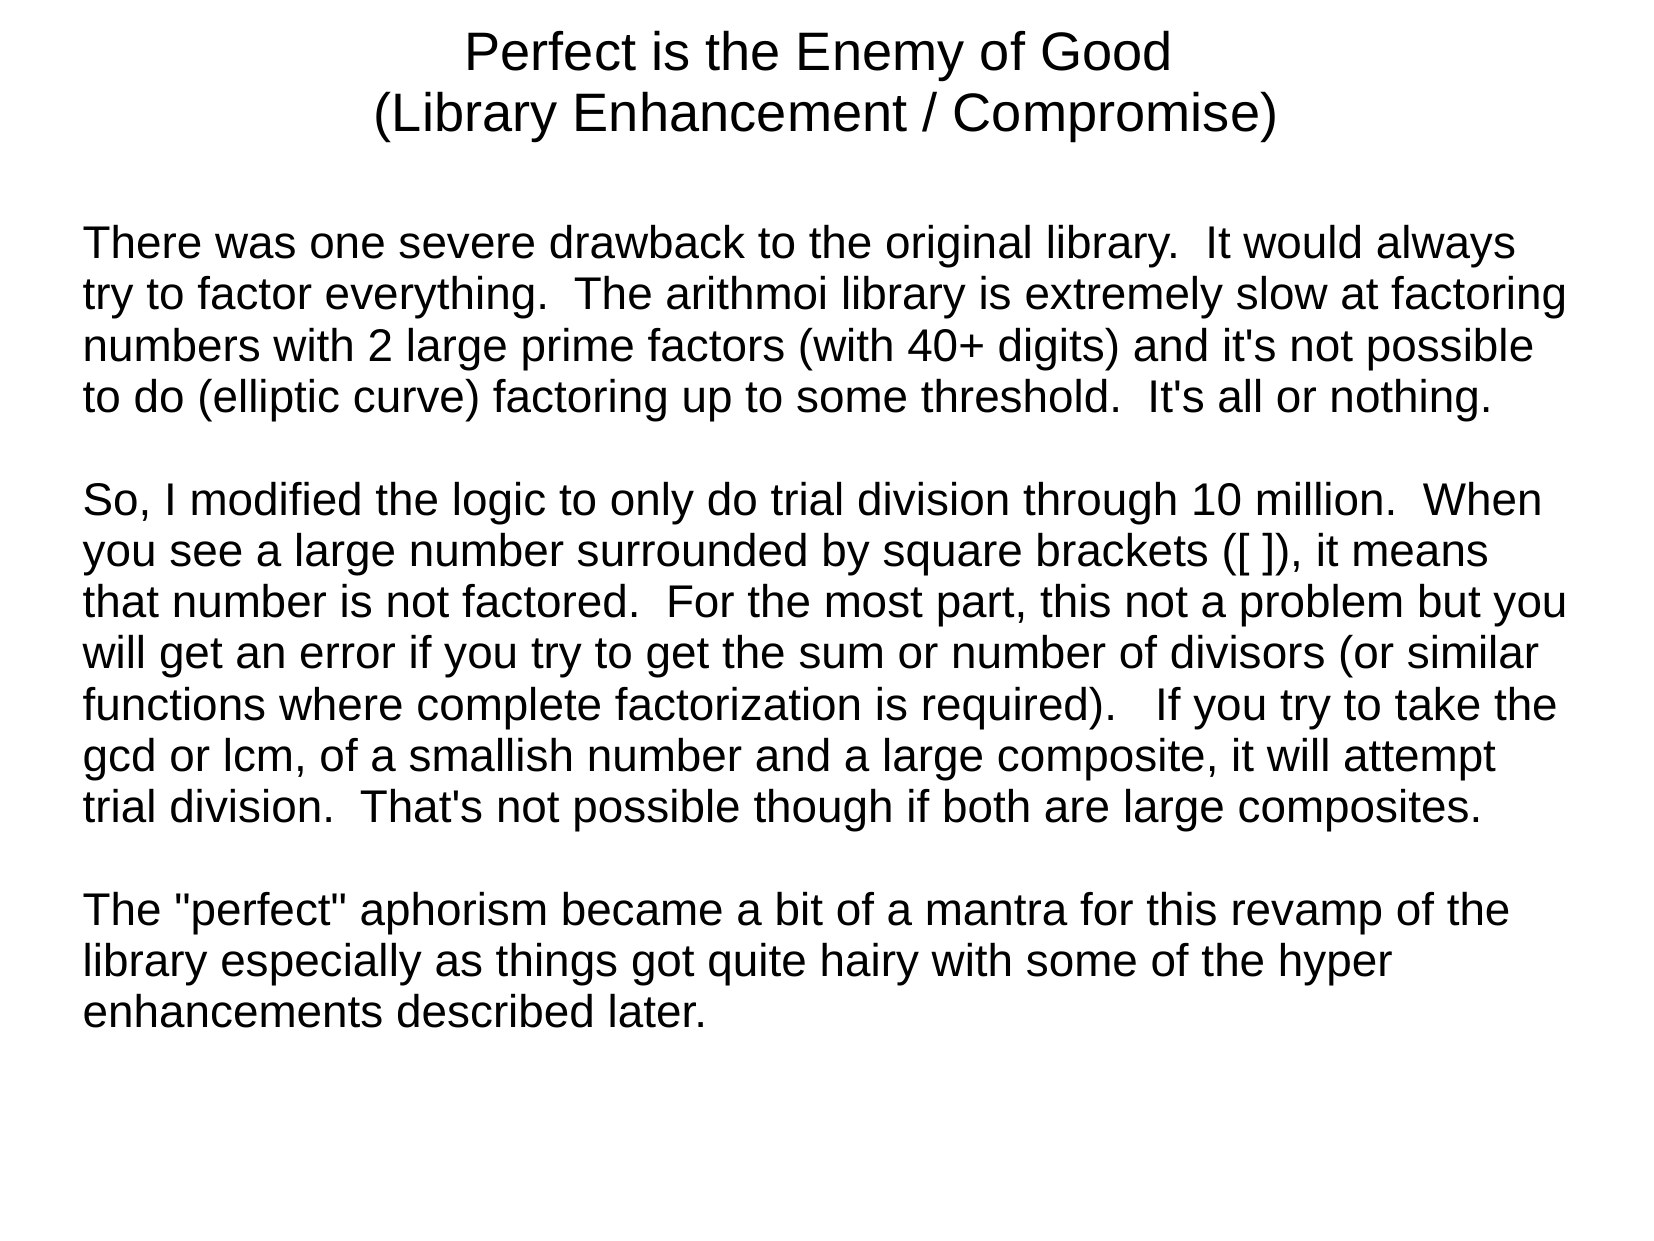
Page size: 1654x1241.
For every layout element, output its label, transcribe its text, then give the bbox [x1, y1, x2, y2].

subtitle Perfect is the Enemy of Good (Library Enhancement / Compromise) There was one severe drawback to the original library. It would always try to factor everything. The arithmoi library is extremely slow at factoring numbers with 2 large prime factors (with 40+ digits) and it's not possible to do (elliptic curve) factoring up to some threshold. It's all or nothing. So, I modified the logic to only do trial division through 10 million. When you see a large number surrounded by square brackets ([ ]), it means that number is not factored. For the most part, this not a problem but you will get an error if you try to get the sum or number of divisors (or similar functions where complete factorization is required). If you try to take the gcd or lcm, of a smallish number and a large composite, it will attempt trial division. That's not possible though if both are large composites. The "perfect" aphorism became a bit of a mantra for this revamp of the library especially as things got quite hairy with some of the hyper enhancements described later. [82, 21, 1571, 1038]
